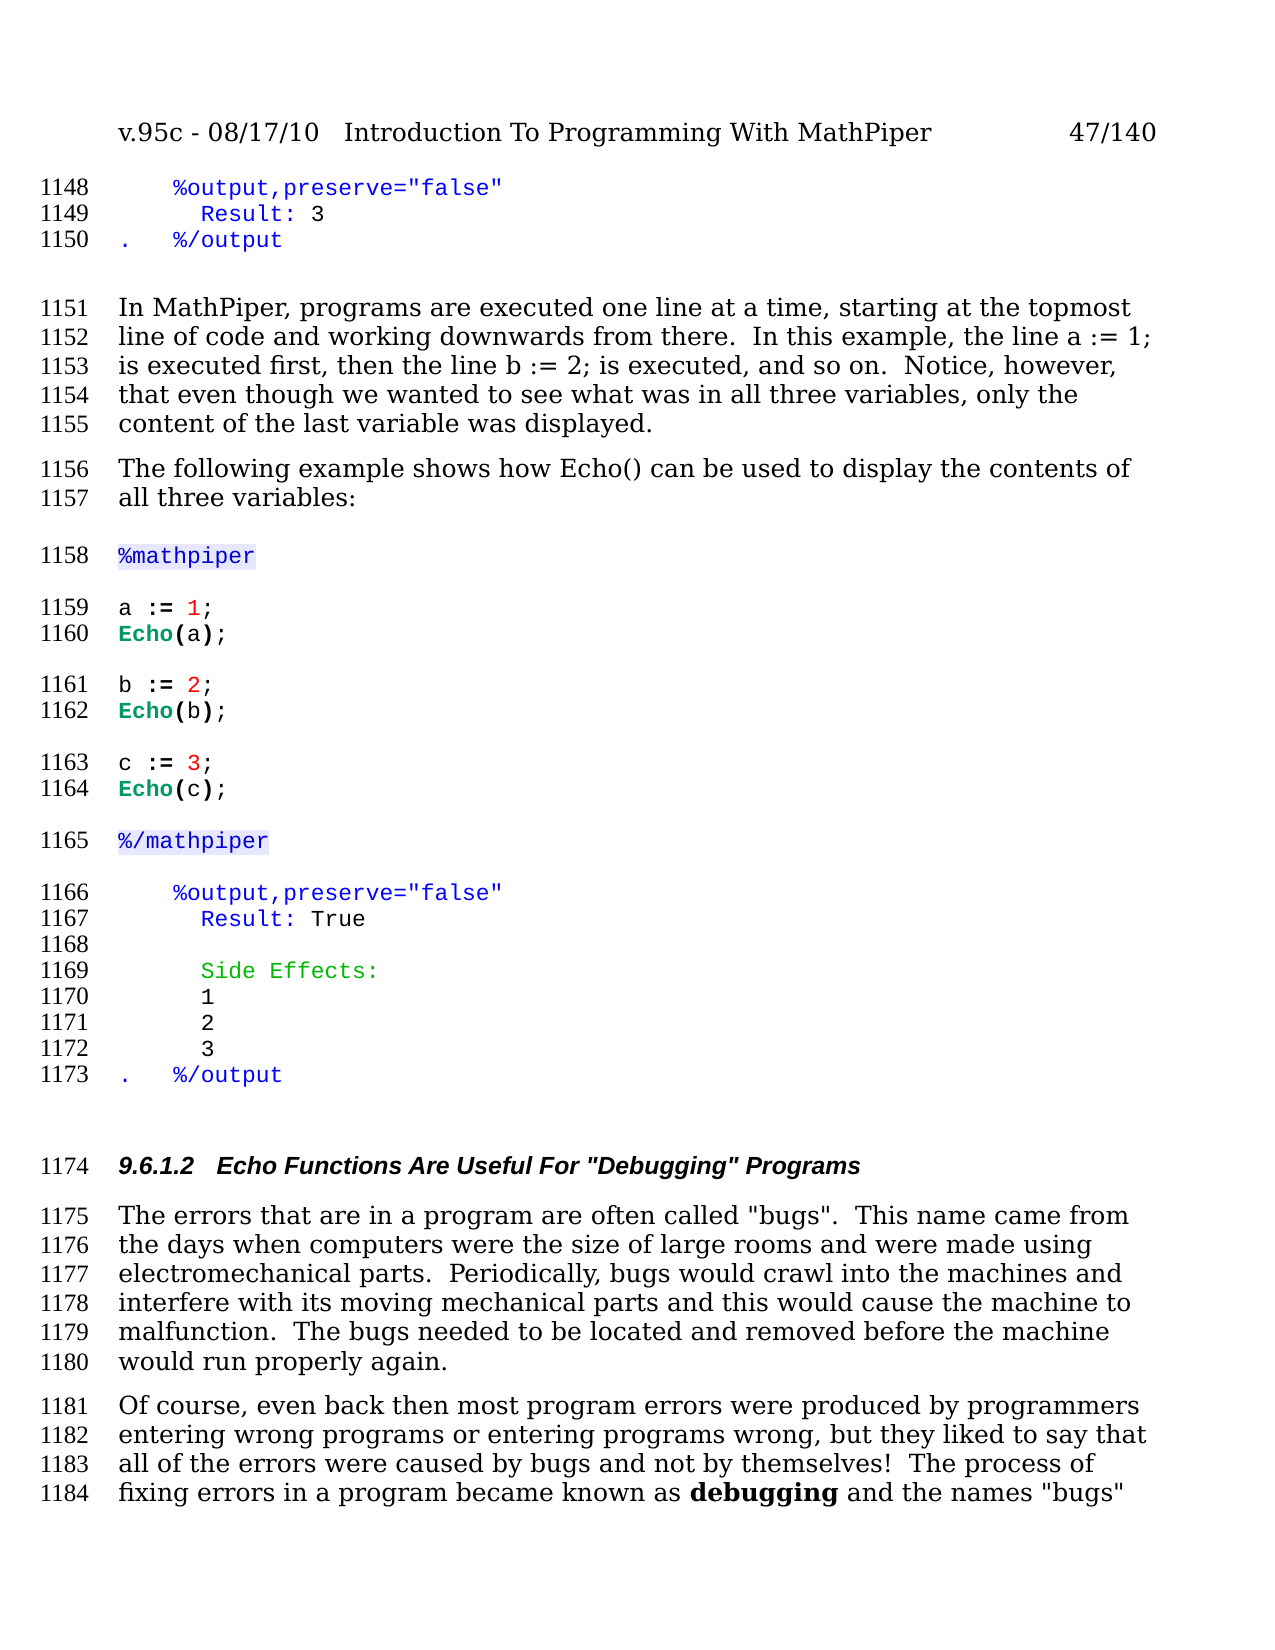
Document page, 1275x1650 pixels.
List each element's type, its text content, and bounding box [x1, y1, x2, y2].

text Echo(b); [118, 700, 1157, 726]
text 1 [118, 985, 1157, 1011]
text 2 [118, 1011, 1157, 1037]
text %mathpiper [118, 544, 1157, 570]
text . %/output [118, 1063, 1157, 1089]
text c := 3; [118, 752, 1157, 778]
text Result: 3 [118, 203, 1157, 229]
text Result: True [118, 907, 1157, 933]
subtitle Echo Functions Are Useful For "Debugging" Programs [118, 1151, 1157, 1180]
text Of course, even back then most program errors were produced by programmers entering wrong programs or entering programs wrong, but they liked to say that all of the errors were caused by bugs and not by themselves! The process of fixing errors in a program became known as debugging and the names "bugs" [118, 1391, 1157, 1508]
text In MathPiper, programs are executed one line at a time, starting at the topmost line of code and working downwards from there. In this example, the line a := 1; is executed first, then the line b := 2; is executed, and so on. Notice, however, that even though we wanted to see what was in all three variables, only the content of the last variable was displayed. [118, 293, 1157, 439]
text The following example shows how Echo() can be used to display the contents of all three variables: [118, 454, 1157, 512]
text . %/output [118, 229, 1157, 254]
text The errors that are in a program are often called "bugs". This name came from the days when computers were the size of large rooms and were made using electromechanical parts. Periodically, bugs would crawl into the machines and interfere with its moving mechanical parts and this would cause the machine to malfunction. The bugs needed to be located and removed before the machine would run properly again. [118, 1201, 1157, 1376]
text %output,preserve="false" [118, 881, 1157, 907]
text a := 1; [118, 596, 1157, 622]
text Side Effects: [118, 959, 1157, 985]
text %/mathpiper [118, 829, 1157, 855]
text Echo(a); [118, 622, 1157, 648]
text 3 [118, 1037, 1157, 1063]
text %output,preserve="false" [118, 177, 1157, 203]
text Echo(c); [118, 778, 1157, 803]
text b := 2; [118, 674, 1157, 700]
